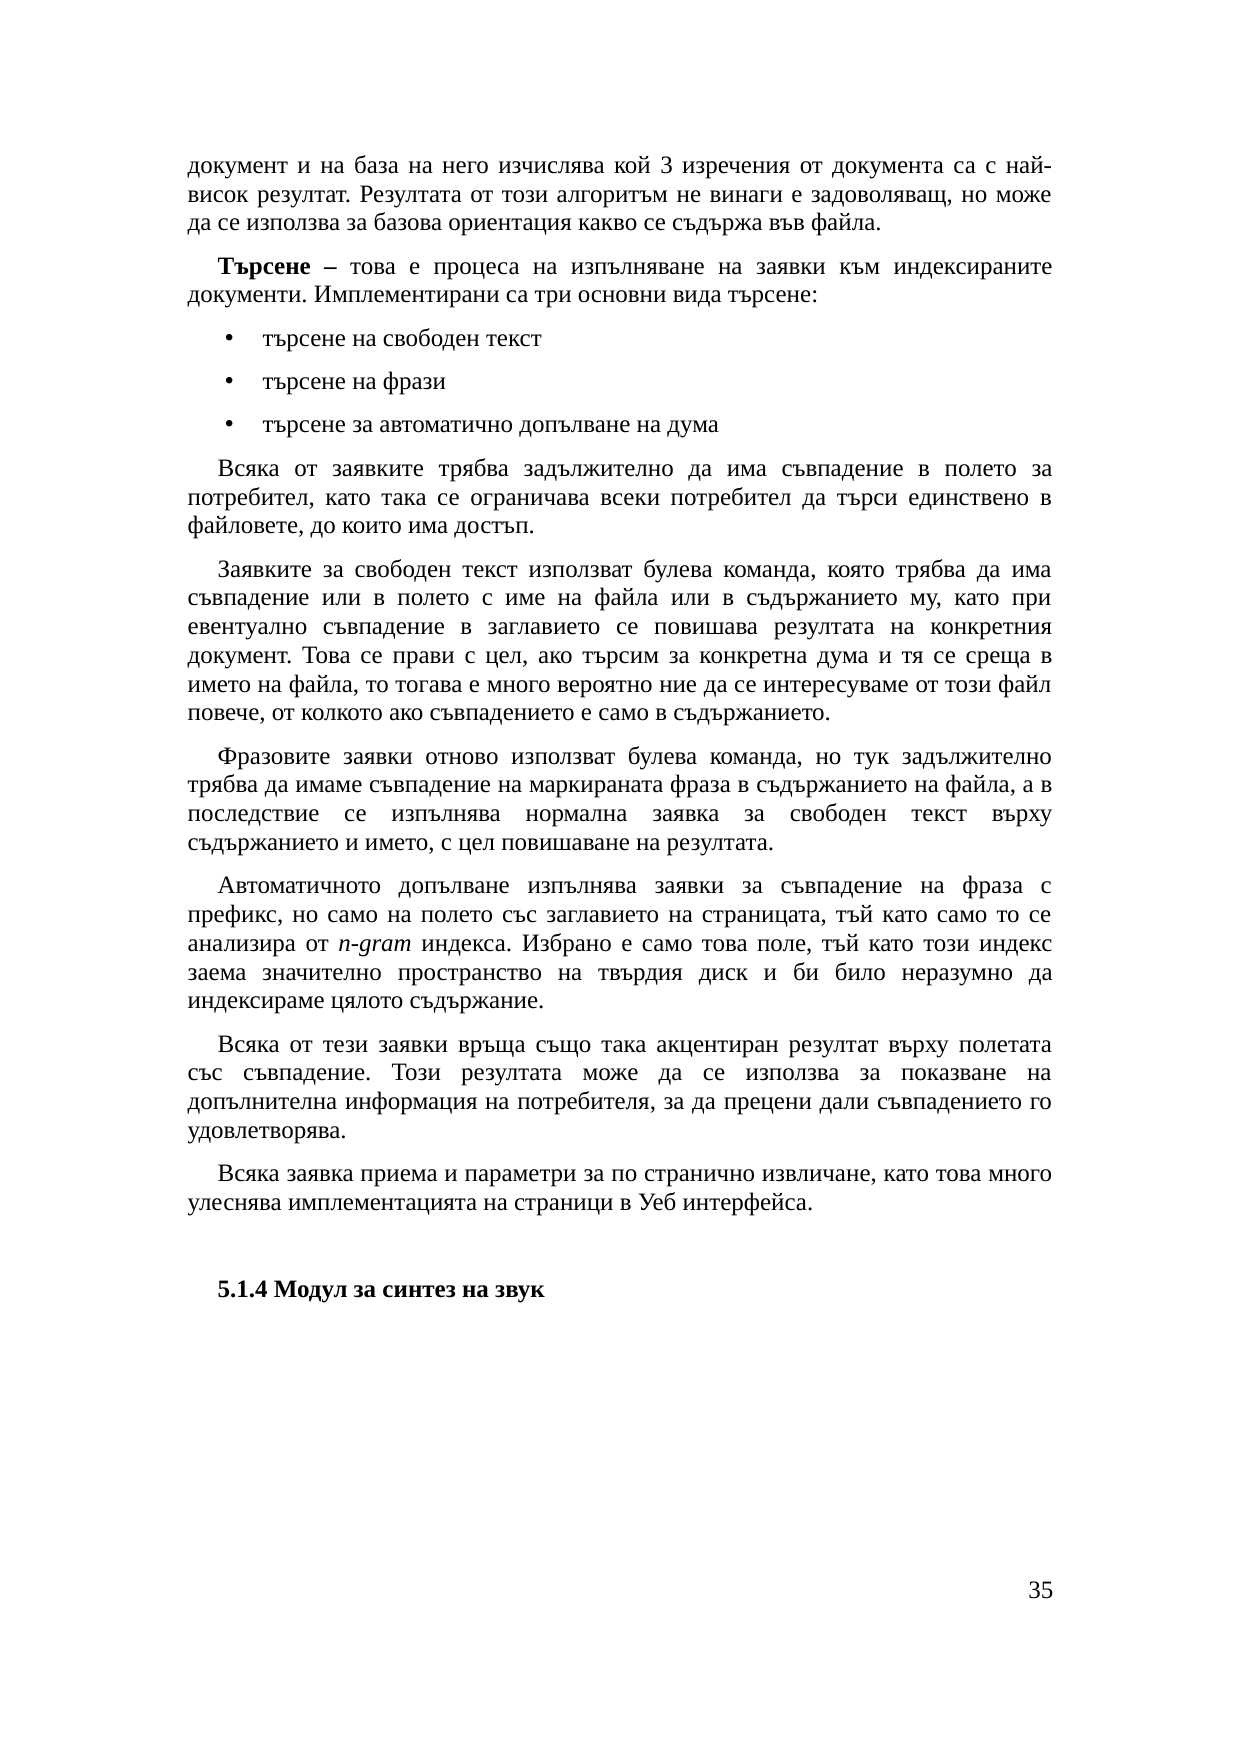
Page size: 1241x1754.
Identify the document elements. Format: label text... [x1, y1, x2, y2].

text Фразовите заявки отново използват булева команда, но тук задължително трябва да имаме съвпадение на маркираната фраза в съдържанието на файла, а в последствие се изпълнява нормална заявка за свободен текст върху съдържанието и името, с цел повишаване на резултата. [187, 741, 1053, 856]
text Всяка от заявките трябва задължително да има съвпадение в полето за потребител, като така се ограничава всеки потребител да търси единствено в файловете, до които има достъп. [187, 453, 1053, 539]
text Всяка заявка приема и параметри за по странично извличане, като това много улеснява имплементацията на страници в Уеб интерфейса. [187, 1158, 1053, 1216]
list търсене за автоматично допълване на дума [225, 409, 1053, 438]
text документ и на база на него изчислява кой 3 изречения от документа са с най-висок резултат. Резултата от този алгоритъм не винаги е задоволяващ, но може да се използва за базова ориентация какво се съдържа във файла. [187, 150, 1053, 236]
text Търсене – това е процеса на изпълняване на заявки към индексираните документи. Имплементирани са три основни вида търсене: [187, 251, 1053, 308]
list търсене на фрази [225, 366, 1053, 395]
text Автоматичното допълване изпълнява заявки за съвпадение на фраза с префикс, но само на полето със заглавието на страницата, тъй като само то се анализира от n-gram индекса. Избрано е само това поле, тъй като този индекс заема значително пространство на твърдия диск и би било неразумно да индексираме цялото съдържание. [187, 870, 1053, 1014]
text 5.1.4 Модул за синтез на звук [187, 1274, 1053, 1302]
text Заявките за свободен текст използват булева команда, която трябва да има съвпадение или в полето с име на файла или в съдържанието му, като при евентуално съвпадение в заглавието се повишава резултата на конкретния документ. Това се прави с цел, ако търсим за конкретна дума и тя се среща в името на файла, то тогава е много вероятно ние да се интересуваме от този файл повече, от колкото ако съвпадението е само в съдържанието. [187, 554, 1053, 726]
list търсене на свободен текст [225, 323, 1053, 352]
text Всяка от тези заявки връща също така акцентиран резултат върху полетата със съвпадение. Този резултата може да се използва за показване на допълнителна информация на потребителя, за да прецени дали съвпадението го удовлетворява. [187, 1029, 1053, 1144]
